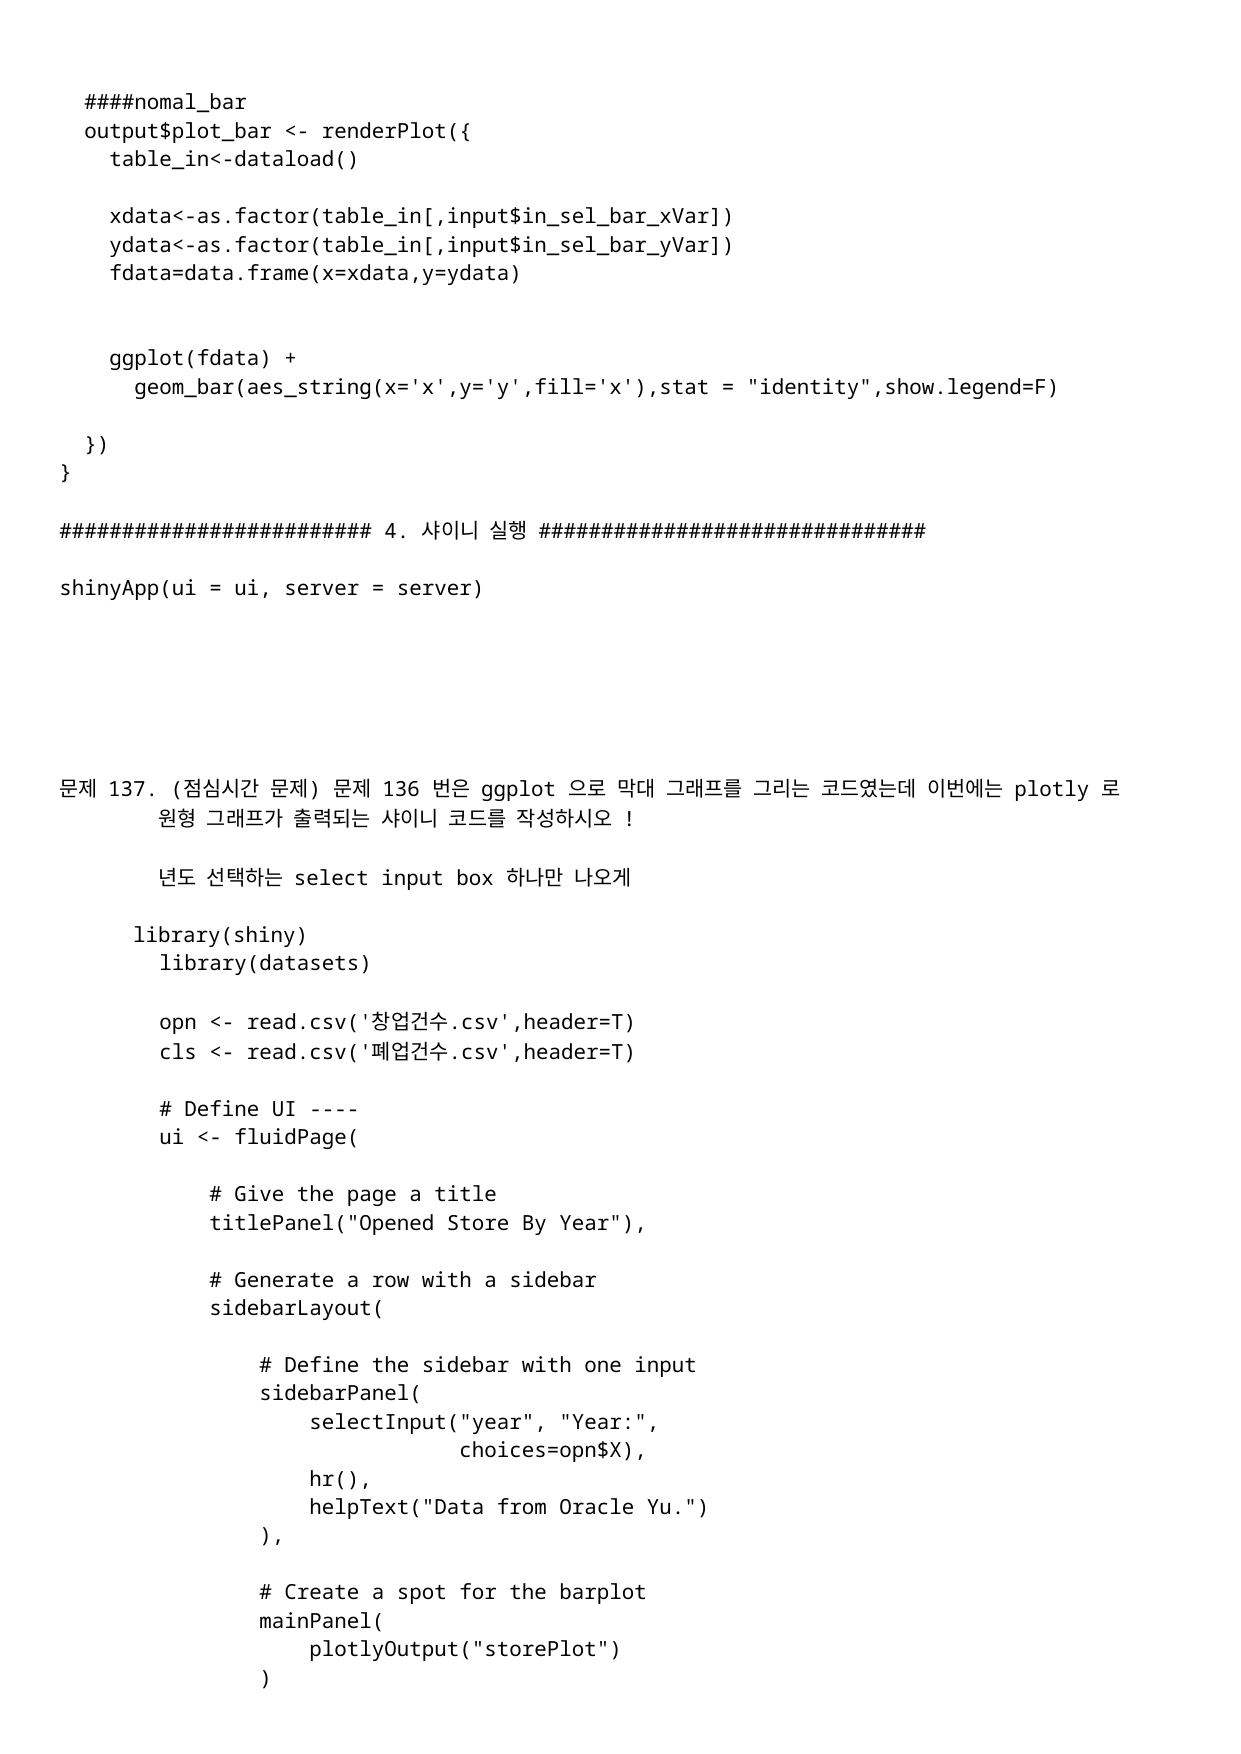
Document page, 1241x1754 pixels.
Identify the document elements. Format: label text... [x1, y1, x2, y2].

text # Give the page a title [59, 1179, 1181, 1208]
text titlePanel("Opened Store By Year"), [59, 1208, 1181, 1236]
text }) [59, 429, 1181, 457]
text selectInput("year", "Year:", [59, 1407, 1181, 1435]
text sidebarPanel( [59, 1378, 1181, 1407]
text library(datasets) [59, 948, 1181, 977]
text ) [59, 1663, 1181, 1691]
text ydata<-as.factor(table_in[,input$in_sel_bar_yVar]) [59, 230, 1181, 258]
text 년도 선택하는 select input box 하나만 나오게 [59, 861, 1181, 891]
text output$plot_bar <- renderPlot({ [59, 116, 1181, 144]
text geom_bar(aes_string(x='x',y='y',fill='x'),stat = "identity",show.legend=F) [59, 372, 1181, 400]
text ####nomal_bar [59, 87, 1181, 116]
text } [59, 457, 1181, 486]
text library(shiny) [59, 920, 1181, 948]
text opn <- read.csv('창업건수.csv',header=T) [59, 1005, 1181, 1035]
text ui <- fluidPage( [59, 1122, 1181, 1151]
text ggplot(fdata) + [59, 343, 1181, 372]
text hr(), [59, 1464, 1181, 1492]
text ), [59, 1521, 1181, 1549]
text # Create a spot for the barplot [59, 1577, 1181, 1606]
text cls <- read.csv('폐업건수.csv',header=T) [59, 1035, 1181, 1066]
text shinyApp(ui = ui, server = server) [59, 573, 1181, 601]
text ######################### 4. 샤이니 실행 ############################### [59, 514, 1181, 544]
text 원형 그래프가 출력되는 샤이니 코드를 작성하시오 ! [59, 802, 1181, 832]
text # Generate a row with a sidebar [59, 1265, 1181, 1293]
text # Define the sidebar with one input [59, 1350, 1181, 1378]
text choices=opn$X), [59, 1435, 1181, 1464]
text fdata=data.frame(x=xdata,y=ydata) [59, 258, 1181, 287]
text sidebarLayout( [59, 1293, 1181, 1322]
text 문제 137. (점심시간 문제) 문제 136 번은 ggplot 으로 막대 그래프를 그리는 코드였는데 이번에는 plotly 로 [59, 772, 1181, 802]
text mainPanel( [59, 1606, 1181, 1634]
text # Define UI ---- [59, 1094, 1181, 1122]
text xdata<-as.factor(table_in[,input$in_sel_bar_xVar]) [59, 201, 1181, 230]
text helpText("Data from Oracle Yu.") [59, 1492, 1181, 1521]
text table_in<-dataload() [59, 144, 1181, 173]
text plotlyOutput("storePlot") [59, 1634, 1181, 1663]
